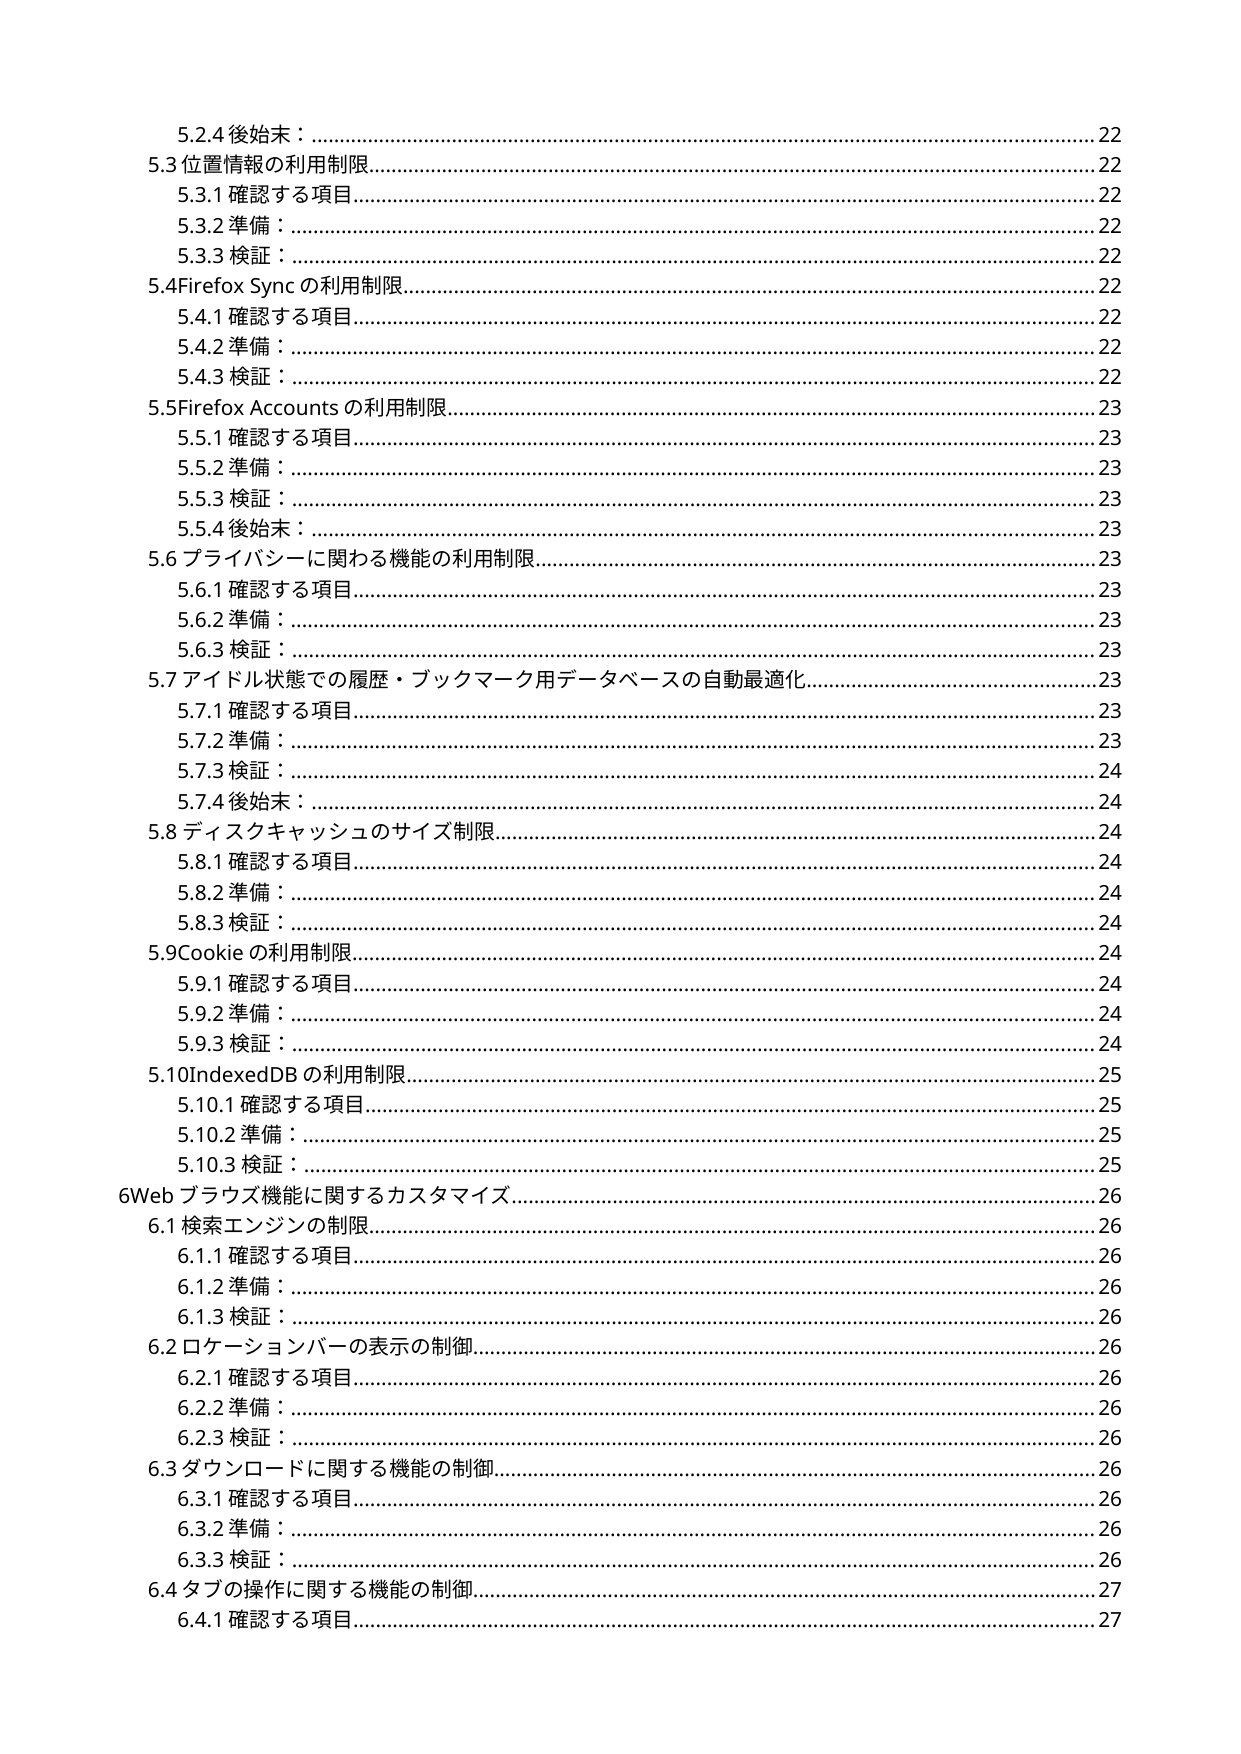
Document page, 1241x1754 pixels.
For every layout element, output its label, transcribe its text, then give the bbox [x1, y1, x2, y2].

text 5.9Cookieの利用制限 24 [148, 937, 1122, 967]
text 5.10.3 検証： 25 [177, 1149, 1122, 1179]
text 5.8.2準備： 24 [177, 876, 1122, 906]
text 5.3.3 検証： 22 [177, 239, 1122, 270]
text 5.5Firefox Accountsの利用制限 23 [148, 391, 1122, 421]
text 5.9.3 検証： 24 [177, 1027, 1122, 1058]
text 6.1.1確認する項目 26 [177, 1240, 1122, 1270]
text 6.3.3 検証： 26 [177, 1543, 1122, 1573]
text 5.5.1確認する項目 23 [177, 421, 1122, 452]
text 5.6.1確認する項目 23 [177, 573, 1122, 603]
text 5.4.3 検証： 22 [177, 361, 1122, 391]
text 5.10.2準備： 25 [177, 1118, 1122, 1149]
text 6.2.1確認する項目 26 [177, 1361, 1122, 1391]
text 6.4タブの操作に関する機能の制御 27 [148, 1573, 1122, 1603]
text 5.5.2準備： 23 [177, 452, 1122, 482]
text 5.2.4後始末： 22 [177, 118, 1122, 148]
text 6.1.3 検証： 26 [177, 1300, 1122, 1331]
text 5.5.4後始末： 23 [177, 512, 1122, 542]
text 5.7.3検証： 24 [177, 755, 1122, 785]
text 6.4.1確認する項目 27 [177, 1603, 1122, 1634]
text 5.9.1確認する項目 24 [177, 967, 1122, 997]
text 5.3.2準備： 22 [177, 209, 1122, 239]
text 5.10.1確認する項目 25 [177, 1088, 1122, 1118]
text 5.8.3検証： 24 [177, 906, 1122, 937]
text 5.8.1確認する項目 24 [177, 846, 1122, 876]
text 5.4Firefox Syncの利用制限 22 [148, 270, 1122, 300]
text 5.4.2準備： 22 [177, 330, 1122, 361]
text 5.6.2準備： 23 [177, 603, 1122, 633]
text 5.3位置情報の利用制限 22 [148, 148, 1122, 179]
text 5.5.3 検証： 23 [177, 482, 1122, 512]
text 5.6.3 検証： 23 [177, 633, 1122, 664]
text 5.6プライバシーに関わる機能の利用制限 23 [148, 542, 1122, 573]
text 5.4.1確認する項目 22 [177, 300, 1122, 330]
text 5.3.1確認する項目 22 [177, 179, 1122, 209]
text 6.3ダウンロードに関する機能の制御 26 [148, 1452, 1122, 1482]
text 6.2.3 検証： 26 [177, 1422, 1122, 1452]
text 6.3.2準備： 26 [177, 1512, 1122, 1543]
text 6Webブラウズ機能に関するカスタマイズ 26 [118, 1179, 1122, 1209]
text 5.7.1確認する項目 23 [177, 694, 1122, 724]
text 5.8 ディスクキャッシュのサイズ制限 24 [148, 815, 1122, 846]
text 6.1.2準備： 26 [177, 1270, 1122, 1300]
text 5.9.2準備： 24 [177, 997, 1122, 1027]
text 5.10IndexedDBの利用制限 25 [148, 1058, 1122, 1088]
text 6.3.1確認する項目 26 [177, 1482, 1122, 1512]
text 6.1検索エンジンの制限 26 [148, 1209, 1122, 1240]
text 6.2.2準備： 26 [177, 1391, 1122, 1422]
text 5.7アイドル状態での履歴・ブックマーク用データベースの自動最適化 23 [148, 664, 1122, 694]
text 5.7.2準備： 23 [177, 724, 1122, 755]
text 6.2ロケーションバーの表示の制御 26 [148, 1331, 1122, 1361]
text 5.7.4後始末： 24 [177, 785, 1122, 815]
